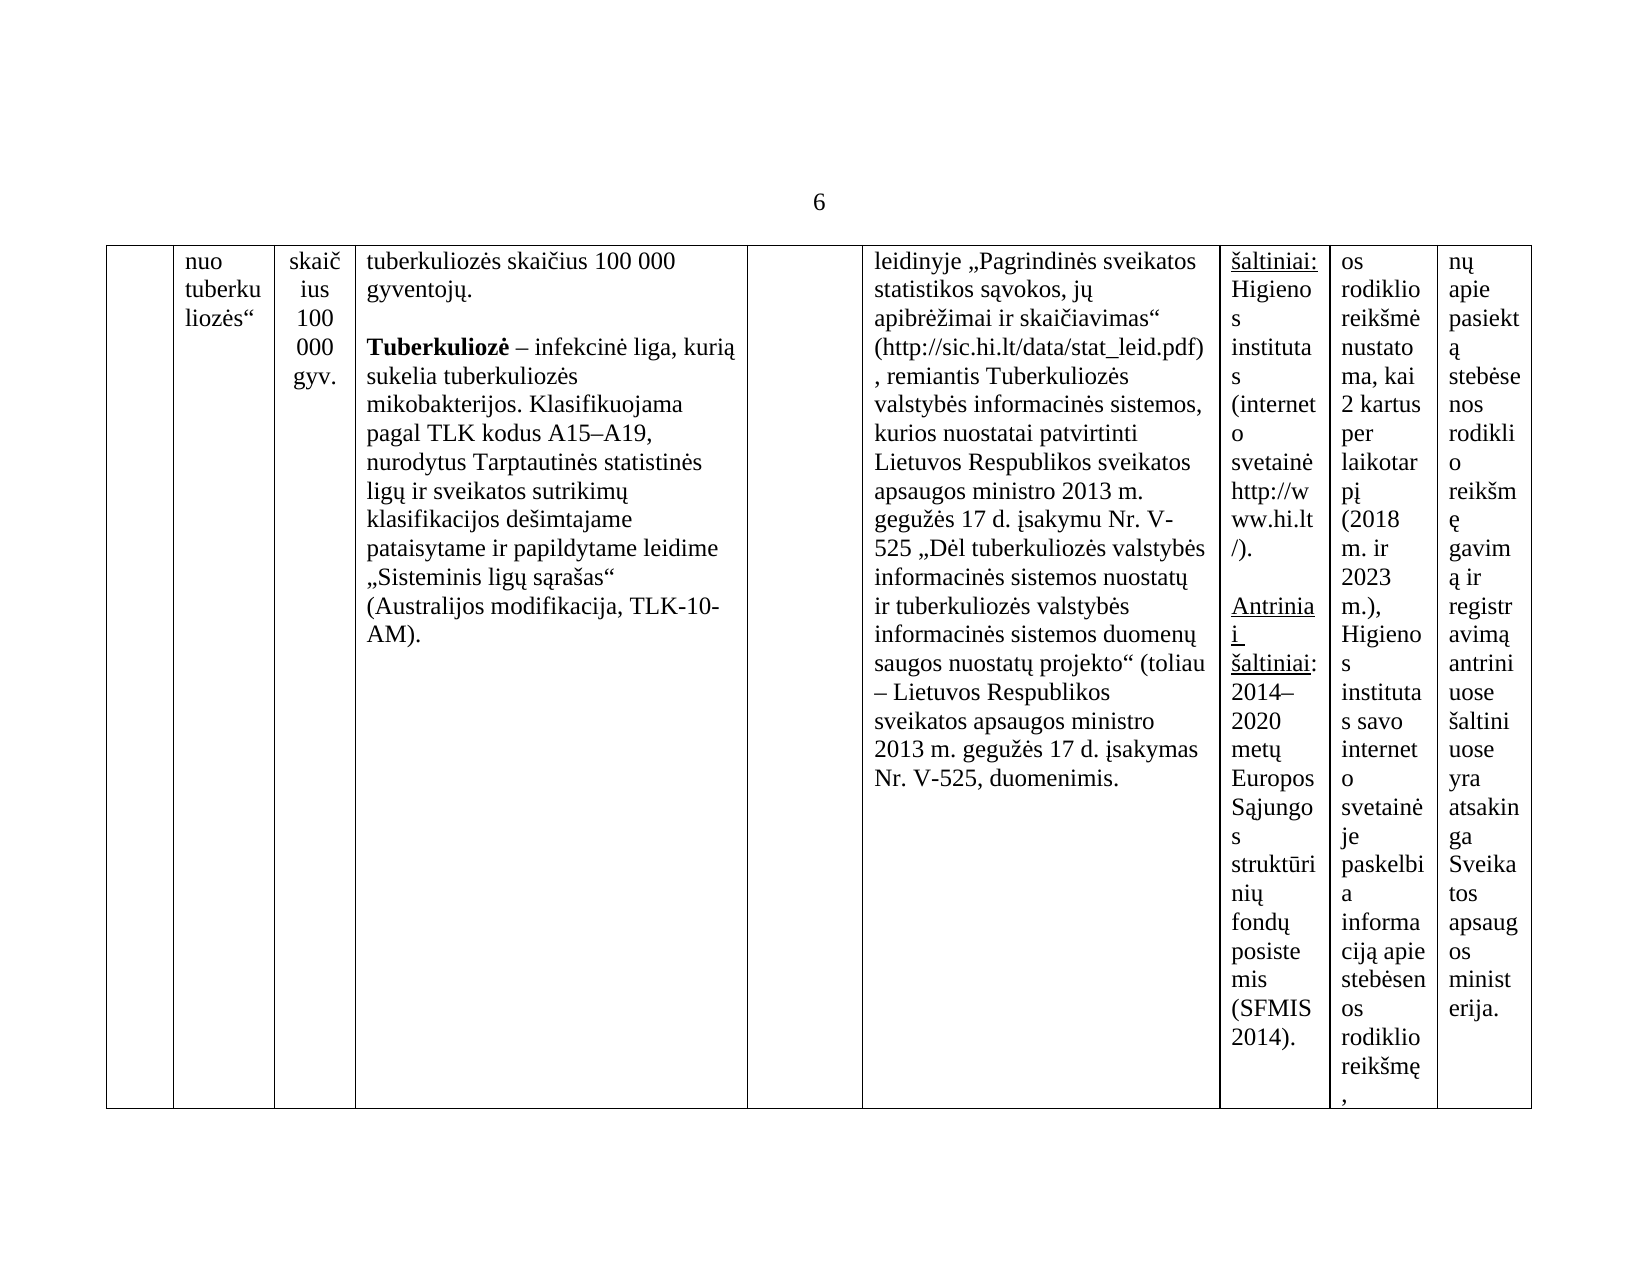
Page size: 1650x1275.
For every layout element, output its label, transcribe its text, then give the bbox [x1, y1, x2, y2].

table_cell skaičius 100 000 gyv. [275, 246, 355, 1108]
table_cell šaltiniai: Higienos institutas (interneto svetainė http://www.hi.lt/). Antriniai šaltiniai: 2014–2020 metų Europos Sąjungos struktūrinių fondų posistemis (SFMIS2014). [1221, 246, 1329, 1108]
table_cell tuberkuliozės skaičius 100 000 gyventojų. Tuberkuliozė – infekcinė liga, kurią sukelia tuberkuliozės mikobakterijos. Klasifikuojama pagal TLK kodus A15–A19, nurodytus Tarptautinės statistinės ligų ir sveikatos sutrikimų klasifikacijos dešimtajame pataisytame ir papildytame leidime „Sisteminis ligų sąrašas“ (Australijos modifikacija, TLK-10-AM). [356, 246, 747, 1108]
table_cell os rodiklio reikšmė nustatoma, kai 2 kartus per laikotarpį (2018 m. ir 2023 m.), Higienos institutas savo interneto svetainėje paskelbia informaciją apie stebėsenos rodiklio reikšmę, [1331, 246, 1437, 1108]
table_cell [748, 246, 862, 1108]
table_cell leidinyje „Pagrindinės sveikatos statistikos sąvokos, jų apibrėžimai ir skaičiavimas“ (http://sic.hi.lt/data/stat_leid.pdf), remiantis Tuberkuliozės valstybės informacinės sistemos, kurios nuostatai patvirtinti Lietuvos Respublikos sveikatos apsaugos ministro 2013 m. gegužės 17 d. įsakymu Nr. V-525 „Dėl tuberkuliozės valstybės informacinės sistemos nuostatų ir tuberkuliozės valstybės informacinės sistemos duomenų saugos nuostatų projekto“ (toliau – Lietuvos Respublikos sveikatos apsaugos ministro 2013 m. gegužės 17 d. įsakymas Nr. V-525, duomenimis. [863, 246, 1219, 1108]
table_cell nuo tuberkuliozės“ [174, 246, 274, 1108]
table_cell nų apie pasiektą stebėsenos rodiklio reikšmę gavimą ir registravimą antriniuose šaltiniuose yra atsakinga Sveikatos apsaugos ministerija. [1438, 246, 1531, 1108]
table_cell [107, 246, 173, 1108]
